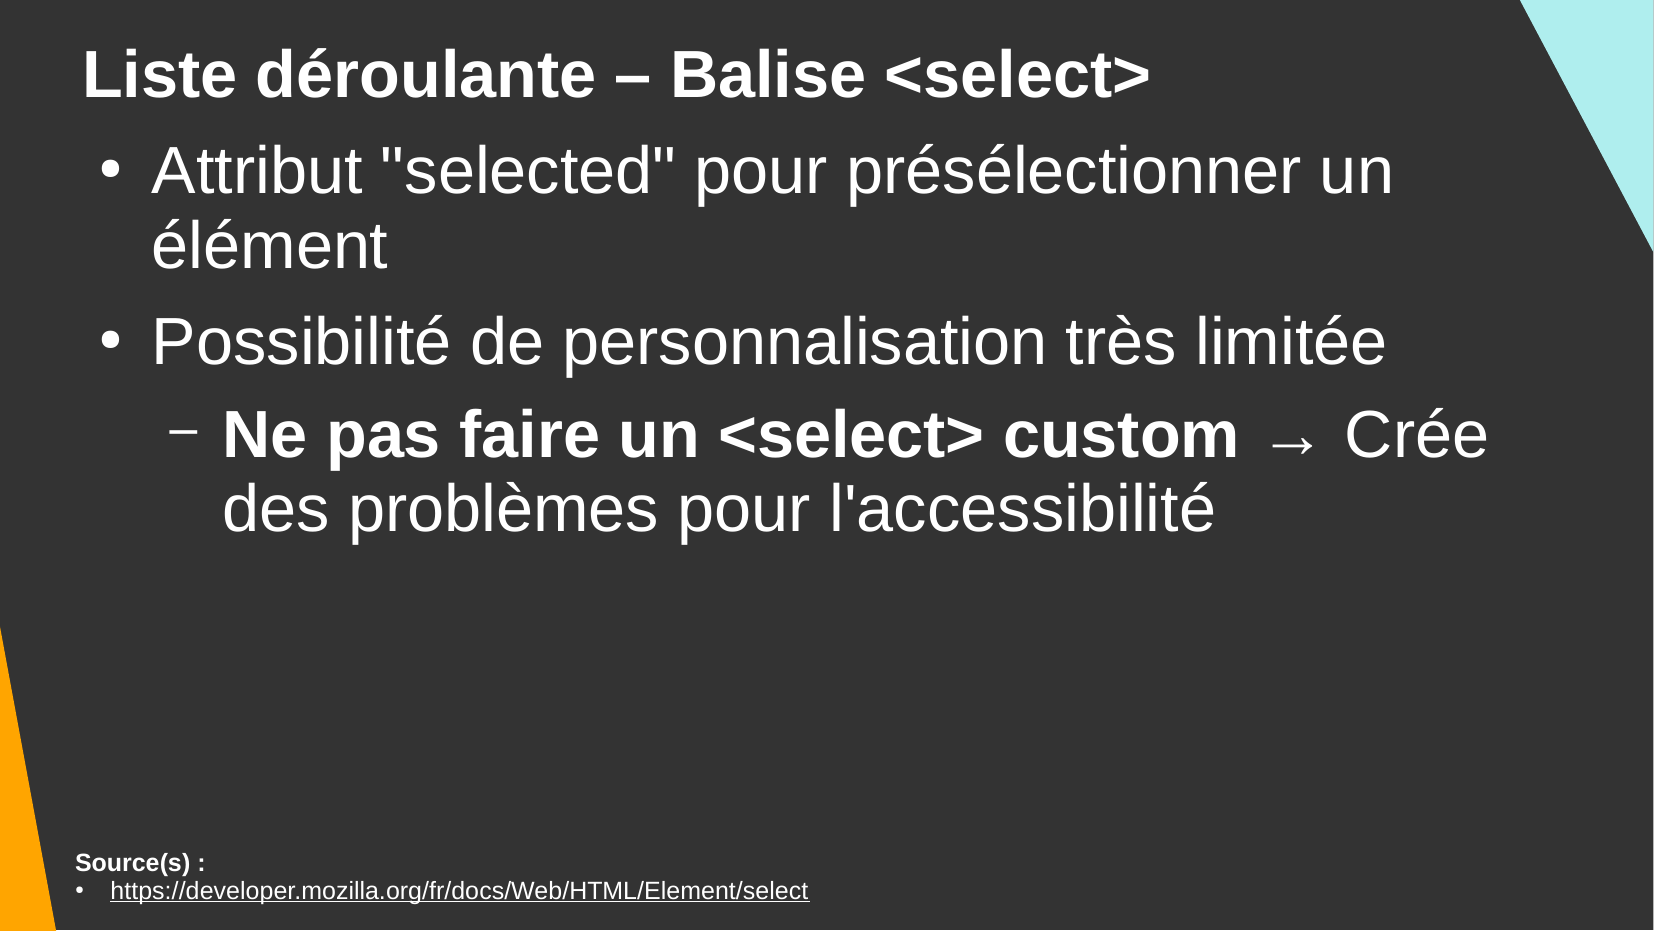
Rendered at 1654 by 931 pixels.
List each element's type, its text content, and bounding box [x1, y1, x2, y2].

title Liste déroulante – Balise <select> [82, 37, 1571, 114]
list Attribut "selected" pour présélectionner un élément Possibilité de personnalisation très limitée Ne pas faire un <select> custom → Crée des problèmes pour l'accessibilité [80, 132, 1605, 795]
text_box Source(s) : https://developer.mozilla.org/fr/docs/Web/HTML/Element/select [60, 841, 1546, 913]
text_box [0, 626, 57, 931]
text_box [1519, 0, 1654, 254]
